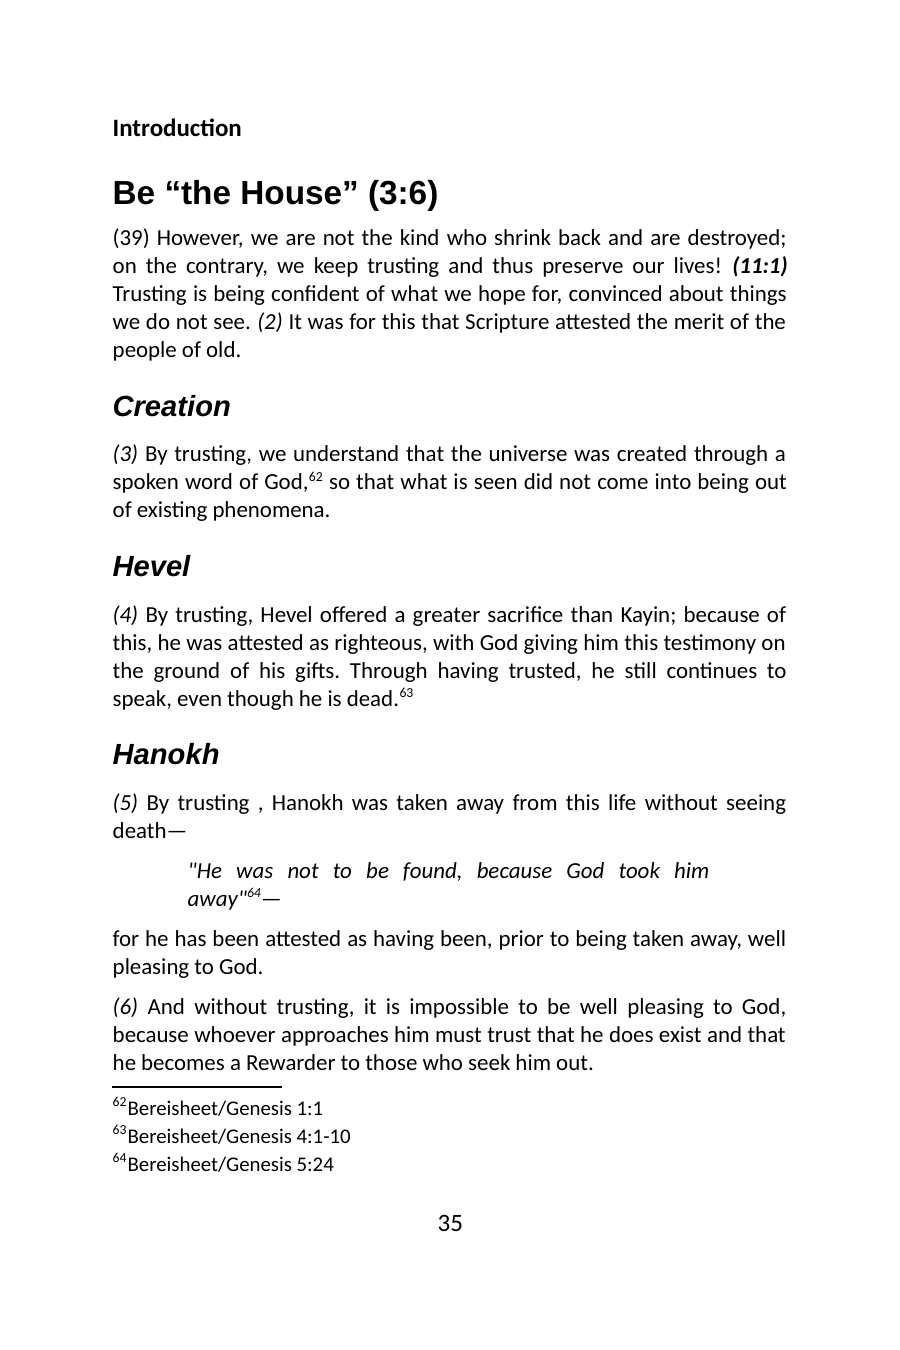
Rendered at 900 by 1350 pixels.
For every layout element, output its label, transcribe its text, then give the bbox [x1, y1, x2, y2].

text Bereisheet/Genesis 5:24 [112, 1149, 787, 1177]
subtitle Be “the House” (3:6) [112, 173, 787, 211]
text (5) By trusting , Hanokh was taken away from this life without seeing death— [112, 788, 787, 844]
text Bereisheet/Genesis 1:1 [112, 1093, 787, 1121]
text "He was not to be found, because God took him away"— [187, 856, 712, 912]
subtitle Hevel [112, 549, 787, 583]
text (6) And without trusting, it is impossible to be well pleasing to God, because whoever approaches him must trust that he does exist and that he becomes a Rewarder to those who seek him out. [112, 992, 787, 1076]
subtitle Hanokh [112, 737, 787, 771]
text (3) By trusting, we understand that the universe was created through a spoken word of God, so that what is seen did not come into being out of existing phenomena. [112, 439, 787, 524]
text Bereisheet/Genesis 4:1-10 [112, 1121, 787, 1149]
text for he has been attested as having been, prior to being taken away, well pleasing to God. [112, 924, 787, 980]
text (39) However, we are not the kind who shrink back and are destroyed; on the contrary, we keep trusting and thus preserve our lives! (11:1) Trusting is being confident of what we hope for, convinced about things we do not see. (2) It was for this that Scripture attested the merit of the people of old. [112, 223, 787, 363]
subtitle Creation [112, 389, 787, 423]
text (4) By trusting, Hevel offered a greater sacrifice than Kayin; because of this, he was attested as righteous, with God giving him this testimony on the ground of his gifts. Through having trusted, he still continues to speak, even though he is dead. [112, 600, 787, 712]
